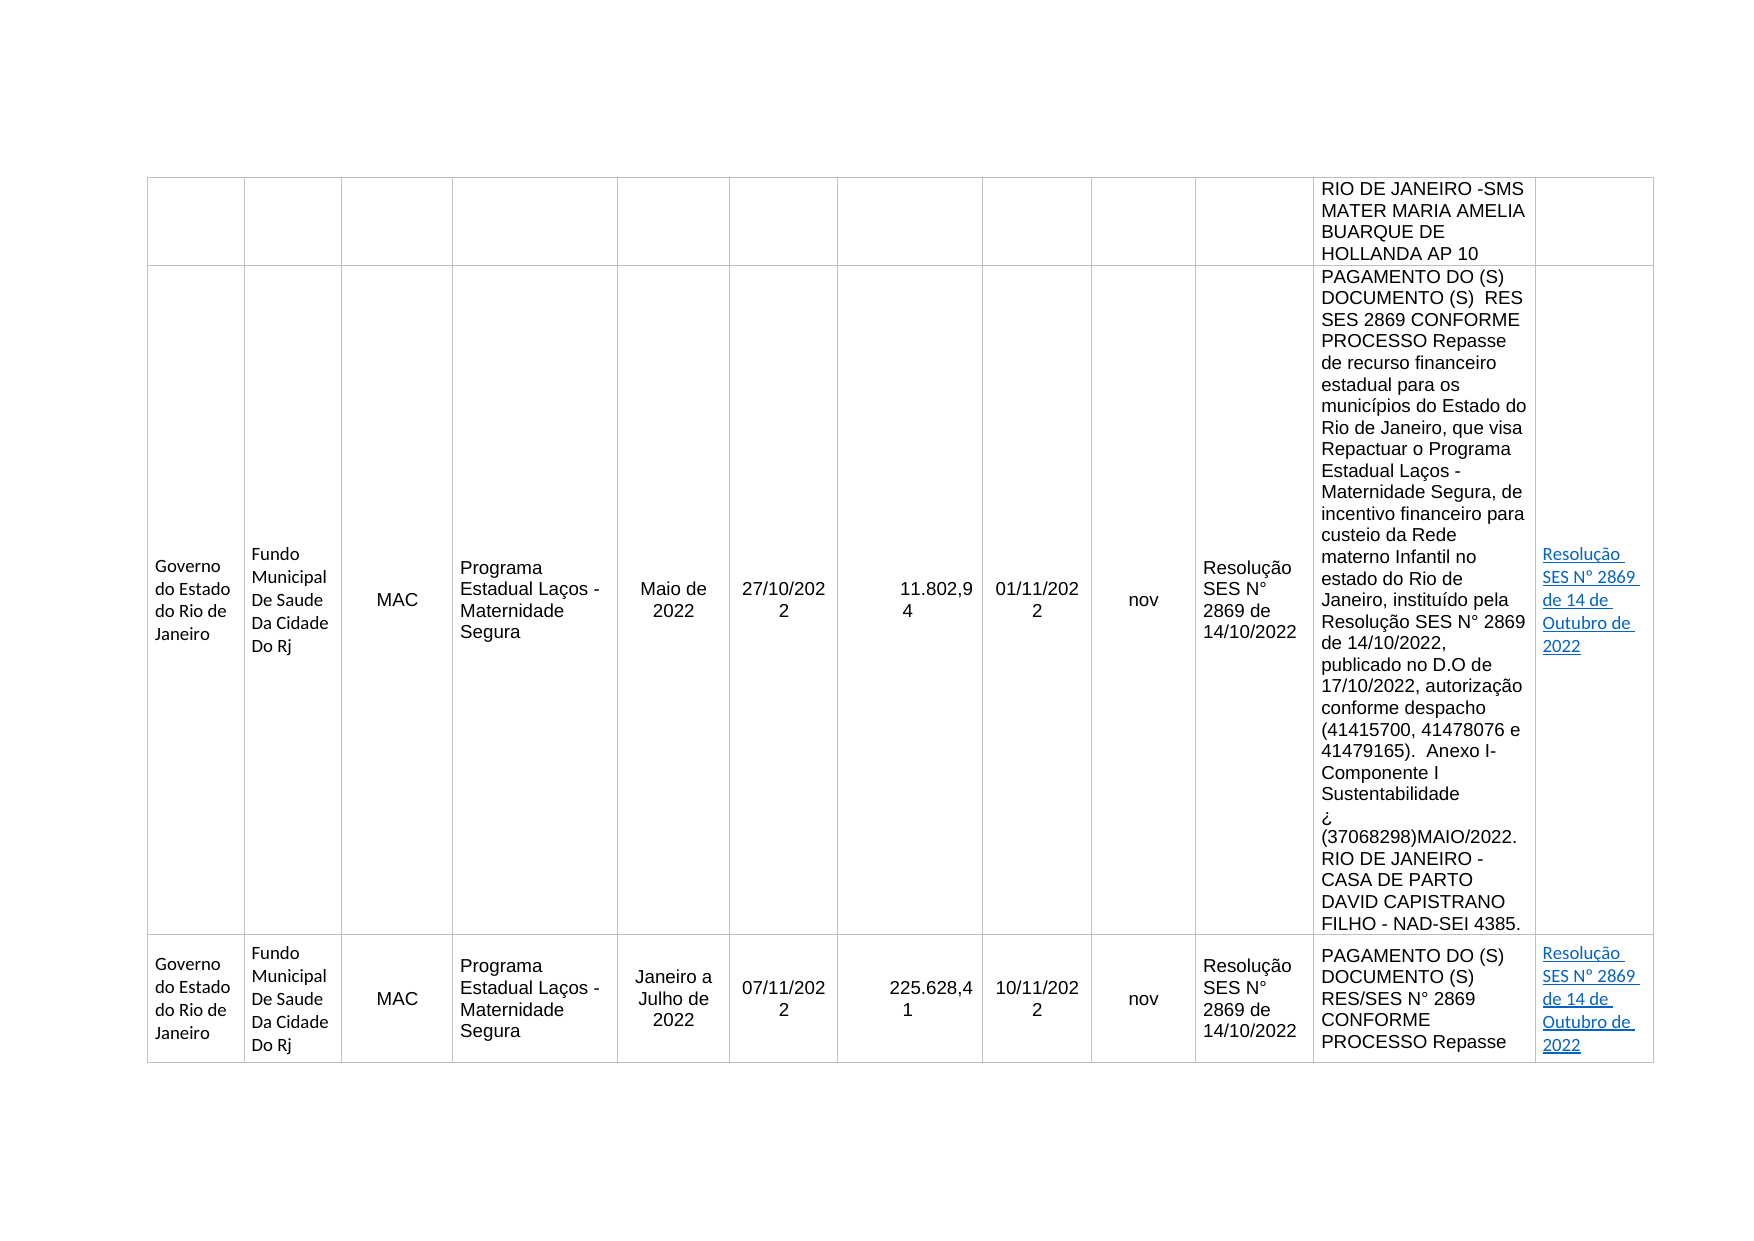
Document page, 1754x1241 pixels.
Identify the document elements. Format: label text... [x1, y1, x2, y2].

table_cell 225.628,41 [838, 935, 982, 1062]
table_cell Resolução SES N° 2869 de 14/10/2022 [1196, 935, 1313, 1062]
table_cell Maio de 2022 [618, 266, 729, 934]
table_cell [983, 178, 1091, 264]
table_cell Fundo Municipal De Saude Da Cidade Do Rj [245, 935, 341, 1062]
table_cell [838, 178, 982, 264]
table_cell PAGAMENTO DO (S) DOCUMENTO (S) RES SES 2869 CONFORME PROCESSO Repasse de recurso financeiro estadual para os municípios do Estado do Rio de Janeiro, que visa Repactuar o Programa Estadual Laços - Maternidade Segura, de incentivo financeiro para custeio da Rede materno Infantil no estado do Rio de Janeiro, instituído pela Resolução SES N° 2869 de 14/10/2022, publicado no D.O de 17/10/2022, autorização conforme despacho (41415700, 41478076 e 41479165). Anexo I- Componente I Sustentabilidade ¿ (37068298)MAIO/2022. RIO DE JANEIRO - CASA DE PARTO DAVID CAPISTRANO FILHO - NAD-SEI 4385. [1314, 266, 1535, 934]
table_cell Governo do Estado do Rio de Janeiro [148, 266, 244, 934]
table_cell [730, 178, 837, 264]
table_cell 27/10/2022 [730, 266, 837, 934]
table_cell nov [1092, 266, 1195, 934]
table_cell [618, 178, 729, 264]
table_cell 07/11/2022 [730, 935, 837, 1062]
table_cell Resolução SES N° 2869 de 14/10/2022 [1196, 266, 1313, 934]
table_cell 01/11/2022 [983, 266, 1091, 934]
table_cell MAC [342, 266, 452, 934]
table_cell RIO DE JANEIRO -SMS MATER MARIA AMELIA BUARQUE DE HOLLANDA AP 10 [1314, 178, 1535, 264]
table_cell [453, 178, 617, 264]
table_cell Resolução SES Nº 2869 de 14 de Outubro de 2022 [1536, 935, 1653, 1062]
table_cell [1196, 178, 1313, 264]
table_cell [148, 178, 244, 264]
table_cell nov [1092, 935, 1195, 1062]
table_cell [342, 178, 452, 264]
table_cell Programa Estadual Laços - Maternidade Segura [453, 266, 617, 934]
table_cell [1536, 178, 1653, 264]
table_cell Governo do Estado do Rio de Janeiro [148, 935, 244, 1062]
table_cell Programa Estadual Laços - Maternidade Segura [453, 935, 617, 1062]
table_cell Fundo Municipal De Saude Da Cidade Do Rj [245, 266, 341, 934]
table_cell 11.802,94 [838, 266, 982, 934]
table_cell PAGAMENTO DO (S) DOCUMENTO (S) RES/SES N° 2869 CONFORME PROCESSO Repasse [1314, 935, 1535, 1062]
table_cell Janeiro a Julho de 2022 [618, 935, 729, 1062]
table_cell [1092, 178, 1195, 264]
table_cell 10/11/2022 [983, 935, 1091, 1062]
table_cell Resolução SES Nº 2869 de 14 de Outubro de 2022 [1536, 266, 1653, 934]
table_cell MAC [342, 935, 452, 1062]
table_cell [245, 178, 341, 264]
